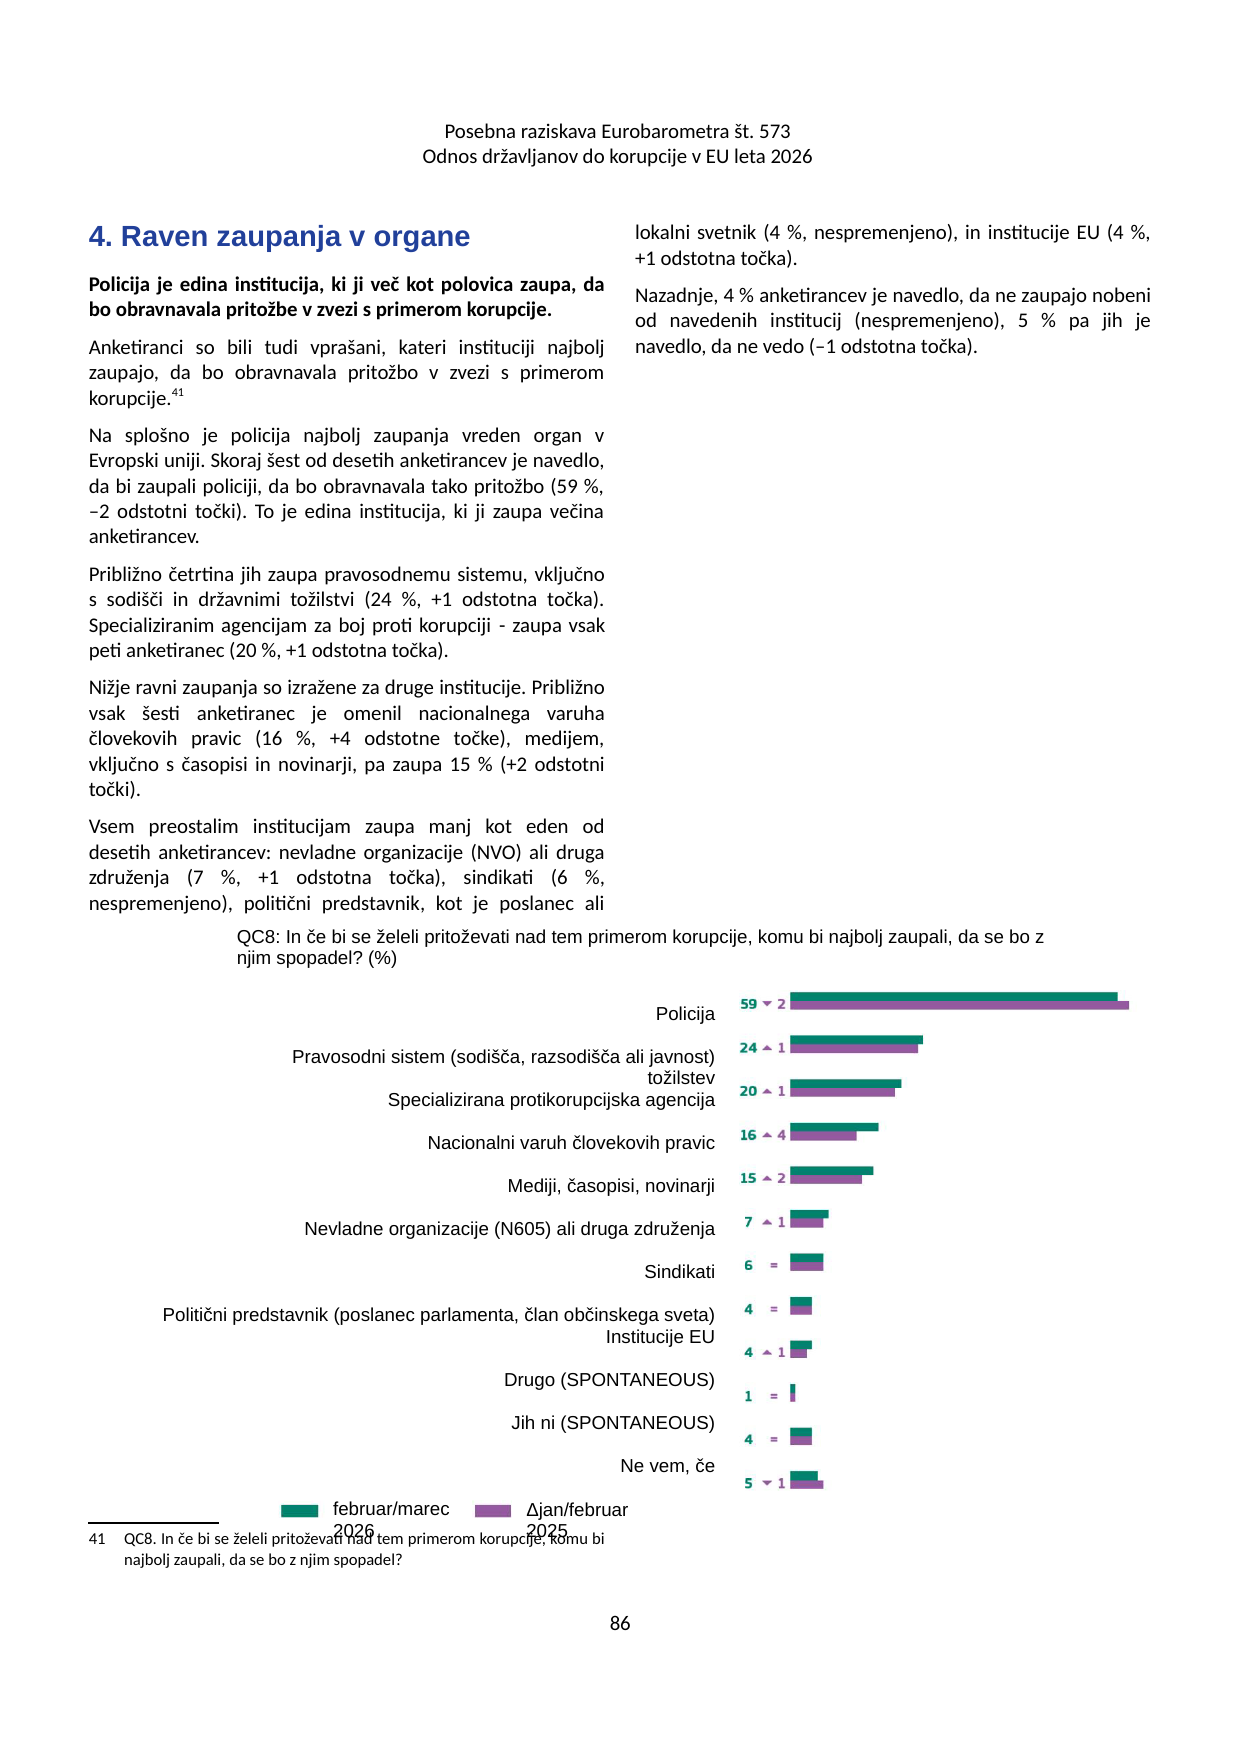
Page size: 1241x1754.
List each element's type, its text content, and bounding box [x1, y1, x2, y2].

text Vsem preostalim institucijam zaupa manj kot eden od desetih anketirancev: nevladne organizacije (NVO) ali druga združenja (7 %, +1 odstotna točka), sindikati (6 %, nespremenjeno), politični predstavnik, kot je poslanec ali [88, 813, 605, 915]
text Približno četrtina jih zaupa pravosodnemu sistemu, vključno s sodišči in državnimi tožilstvi (24 %, +1 odstotna točka). Specializiranim agencijam za boj proti korupciji ‑ zaupa vsak peti anketiranec (20 %, +1 odstotna točka). [88, 561, 605, 663]
picture [739, 985, 1138, 1497]
picture [278, 1500, 512, 1518]
text Anketiranci so bili tudi vprašani, kateri instituciji najbolj zaupajo, da bo obravnavala pritožbo v zvezi s primerom korupcije. [88, 334, 605, 410]
subtitle 4. Raven zaupanja v organe [88, 219, 605, 253]
text Nižje ravni zaupanja so izražene za druge institucije. Približno vsak šesti anketiranec je omenil nacionalnega varuha človekovih pravic (16 %, +4 odstotne točke), medijem, vključno s časopisi in novinarji, pa zaupa 15 % (+2 odstotni točki). [88, 674, 605, 802]
text Nazadnje, 4 % anketirancev je navedlo, da ne zaupajo nobeni od navedenih institucij (nespremenjeno), 5 % pa jih je navedlo, da ne vedo (–1 odstotna točka). [635, 282, 1152, 358]
text lokalni svetnik (4 %, nespremenjeno), in institucije EU (4 %, +1 odstotna točka). [635, 219, 1152, 270]
text QC8. In če bi se želeli pritoževati nad tem primerom korupcije, komu bi najbolj zaupali, da se bo z njim spopadel? [88, 1529, 605, 1569]
text Policija je edina institucija, ki ji več kot polovica zaupa, da bo obravnavala pritožbe v zvezi s primerom korupcije. [88, 271, 605, 322]
text Na splošno je policija najbolj zaupanja vreden organ v Evropski uniji. Skoraj šest od desetih anketirancev je navedlo, da bi zaupali policiji, da bo obravnavala tako pritožbo (59 %, –2 odstotni točki). To je edina institucija, ki ji zaupa večina anketirancev. [88, 422, 605, 549]
